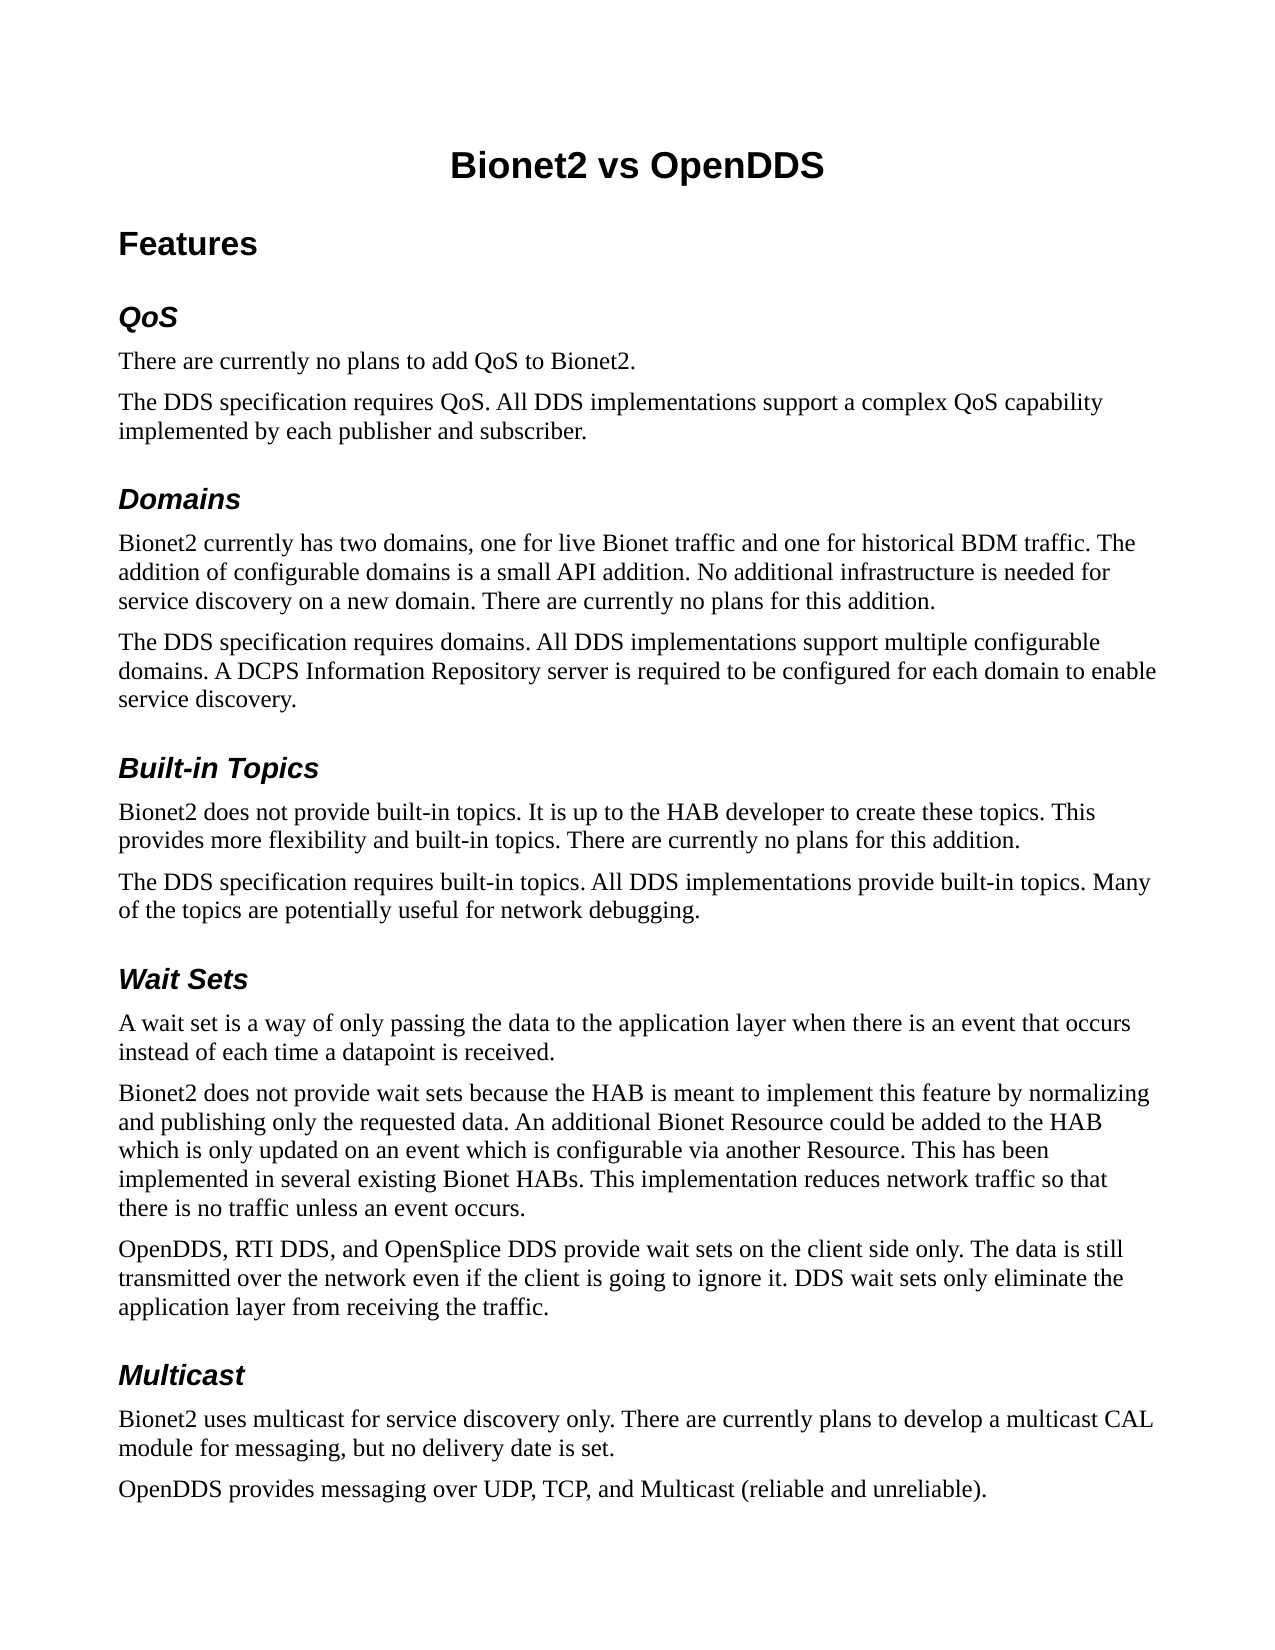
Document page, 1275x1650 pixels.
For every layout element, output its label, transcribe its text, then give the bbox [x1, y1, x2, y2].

text Bionet2 currently has two domains, one for live Bionet traffic and one for historical BDM traffic. The addition of configurable domains is a small API addition. No additional infrastructure is needed for service discovery on a new domain. There are currently no plans for this addition. [118, 528, 1157, 614]
subtitle Features [118, 224, 1157, 262]
subtitle Built-in Topics [118, 751, 1157, 784]
text A wait set is a way of only passing the data to the application layer when there is an event that occurs instead of each time a datapoint is received. [118, 1008, 1157, 1065]
text The DDS specification requires QoS. All DDS implementations support a complex QoS capability implemented by each publisher and subscriber. [118, 387, 1157, 445]
text OpenDDS, RTI DDS, and OpenSplice DDS provide wait sets on the client side only. The data is still transmitted over the network even if the client is going to ignore it. DDS wait sets only eliminate the application layer from receiving the traffic. [118, 1234, 1157, 1320]
subtitle Multicast [118, 1358, 1157, 1391]
text Bionet2 does not provide built-in topics. It is up to the HAB developer to create these topics. This provides more flexibility and built-in topics. There are currently no plans for this addition. [118, 797, 1157, 854]
subtitle Domains [118, 482, 1157, 516]
subtitle QoS [118, 300, 1157, 333]
title Bionet2 vs OpenDDS [118, 143, 1157, 186]
subtitle Wait Sets [118, 962, 1157, 995]
text OpenDDS provides messaging over UDP, TCP, and Multicast (reliable and unreliable). [118, 1474, 1157, 1503]
text The DDS specification requires domains. All DDS implementations support multiple configurable domains. A DCPS Information Repository server is required to be configured for each domain to enable service discovery. [118, 627, 1157, 713]
text Bionet2 uses multicast for service discovery only. There are currently plans to develop a multicast CAL module for messaging, but no delivery date is set. [118, 1404, 1157, 1461]
text The DDS specification requires built-in topics. All DDS implementations provide built-in topics. Many of the topics are potentially useful for network debugging. [118, 867, 1157, 924]
text There are currently no plans to add QoS to Bionet2. [118, 346, 1157, 375]
text Bionet2 does not provide wait sets because the HAB is meant to implement this feature by normalizing and publishing only the requested data. An additional Bionet Resource could be added to the HAB which is only updated on an event which is configurable via another Resource. This has been implemented in several existing Bionet HABs. This implementation reduces network traffic so that there is no traffic unless an event occurs. [118, 1078, 1157, 1222]
